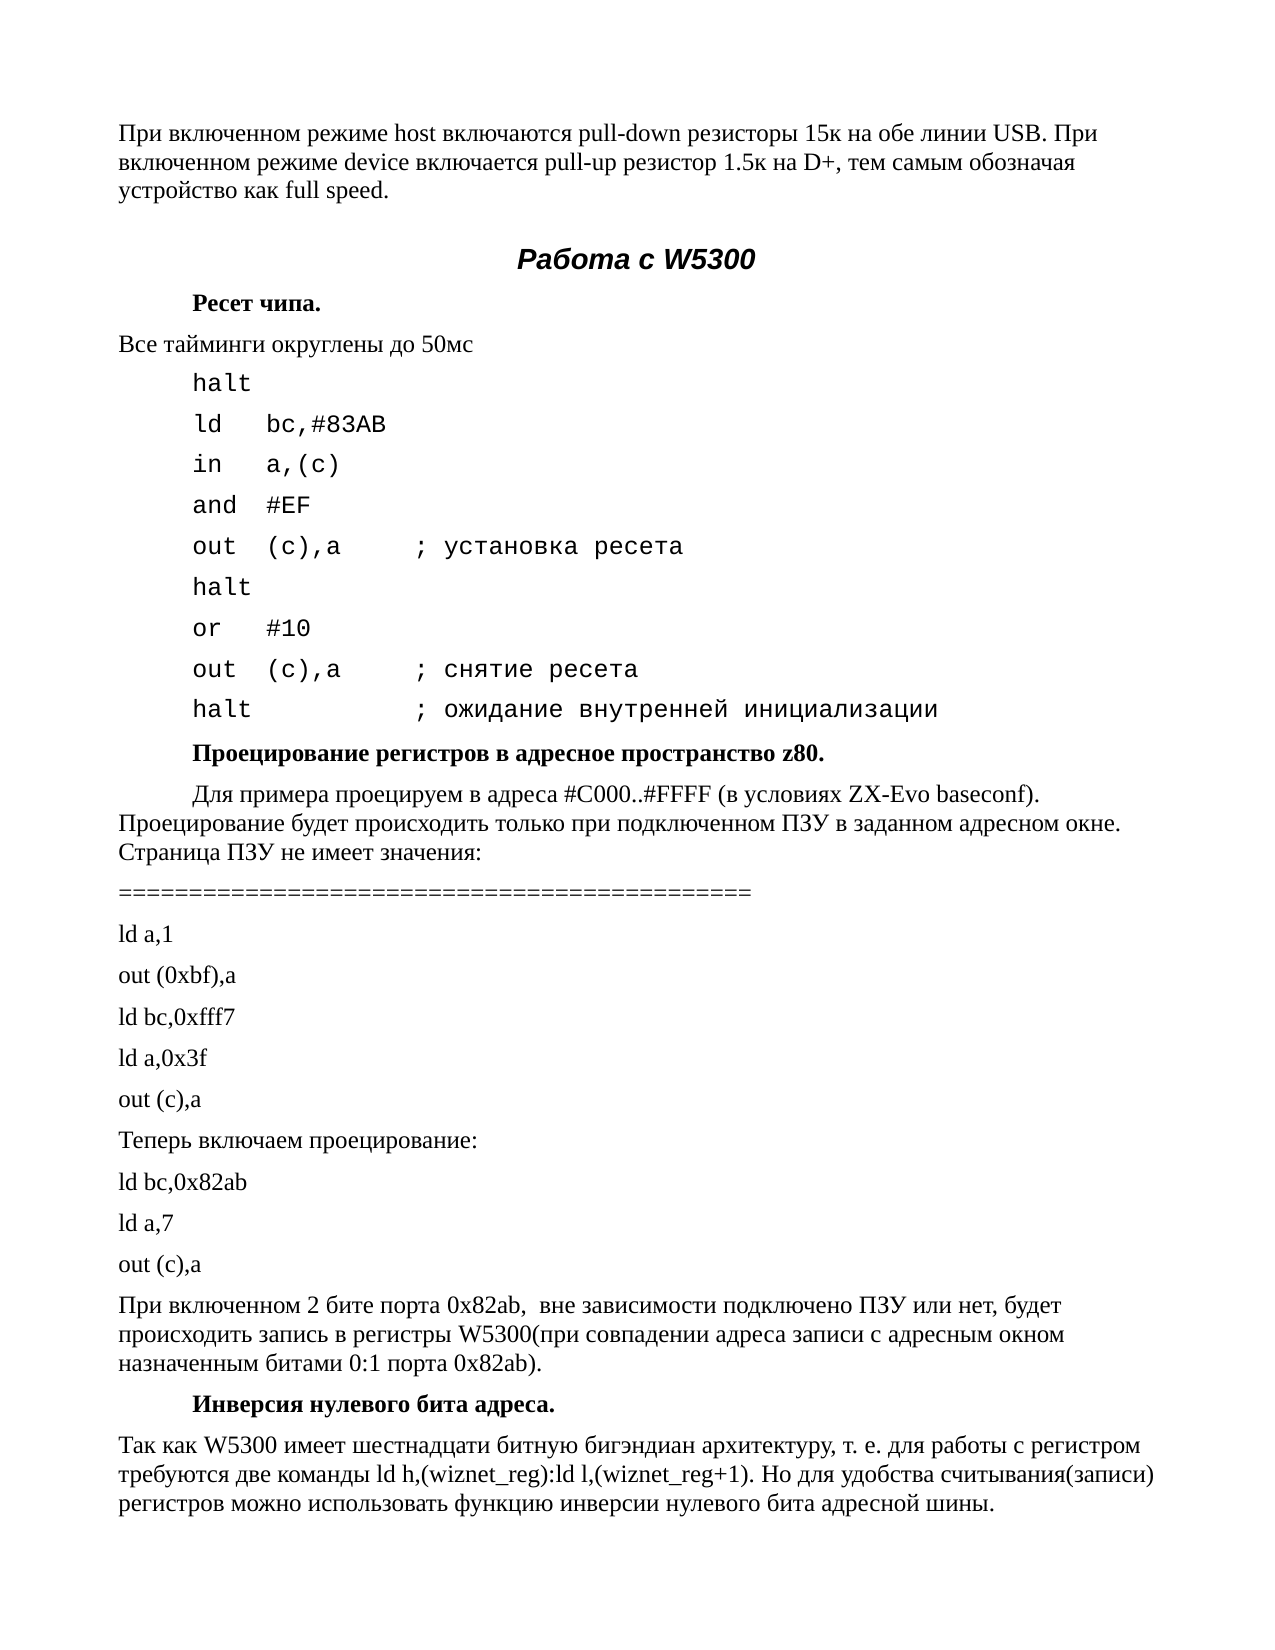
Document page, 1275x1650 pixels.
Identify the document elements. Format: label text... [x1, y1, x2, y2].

text out (c),a ; снятие ресета [118, 656, 1157, 684]
text out (c),a [118, 1249, 1157, 1278]
text or #10 [118, 615, 1157, 644]
text Теперь включаем проецирование: [118, 1125, 1157, 1154]
text ld a,7 [118, 1208, 1157, 1237]
text Так как W5300 имеет шестнадцати битную бигэндиан архитектуру, т. е. для работы с регистром требуются две команды ld h,(wiznet_reg):ld l,(wiznet_reg+1). Но для удобства считывания(записи) регистров можно использовать функцию инверсии нулевого бита адресной шины. [118, 1430, 1157, 1517]
text out (c),a [118, 1084, 1157, 1113]
subtitle Работа с W5300 [118, 242, 1157, 275]
text ld bc,0x82ab [118, 1167, 1157, 1195]
text Ресет чипа. [118, 288, 1157, 317]
text ld bc,#83AB [118, 411, 1157, 439]
text and #EF [118, 493, 1157, 521]
text ld bc,0xfff7 [118, 1002, 1157, 1030]
text halt [118, 370, 1157, 399]
text halt [118, 574, 1157, 603]
text halt ; ожидание внутренней инициализации [118, 697, 1157, 725]
text out (c),a ; установка ресета [118, 534, 1157, 562]
text При включенном режиме host включаются pull-down резисторы 15к на обе линии USB. При включенном режиме device включается pull-up резистор 1.5к на D+, тем самым обозначая устройство как full speed. [118, 118, 1157, 204]
text Все тайминги округлены до 50мс [118, 329, 1157, 358]
text Для примера проецируем в адреса #C000..#FFFF (в условиях ZX-Evo baseconf). Проецирование будет происходить только при подключенном ПЗУ в заданном адресном окне. Страница ПЗУ не имеет значения: [118, 779, 1157, 865]
text ld a,1 [118, 919, 1157, 948]
text При включенном 2 бите порта 0x82ab, вне зависимости подключено ПЗУ или нет, будет происходить запись в регистры W5300(при совпадении адреса записи с адреcным окном назначенным битами 0:1 порта 0x82ab). [118, 1290, 1157, 1377]
text in a,(c) [118, 452, 1157, 480]
text ld a,0x3f [118, 1043, 1157, 1072]
text ============================================= [118, 878, 1157, 907]
text out (0xbf),a [118, 960, 1157, 989]
text Проецирование регистров в адресное пространство z80. [118, 738, 1157, 767]
text Инверсия нулевого бита адреса. [118, 1389, 1157, 1418]
